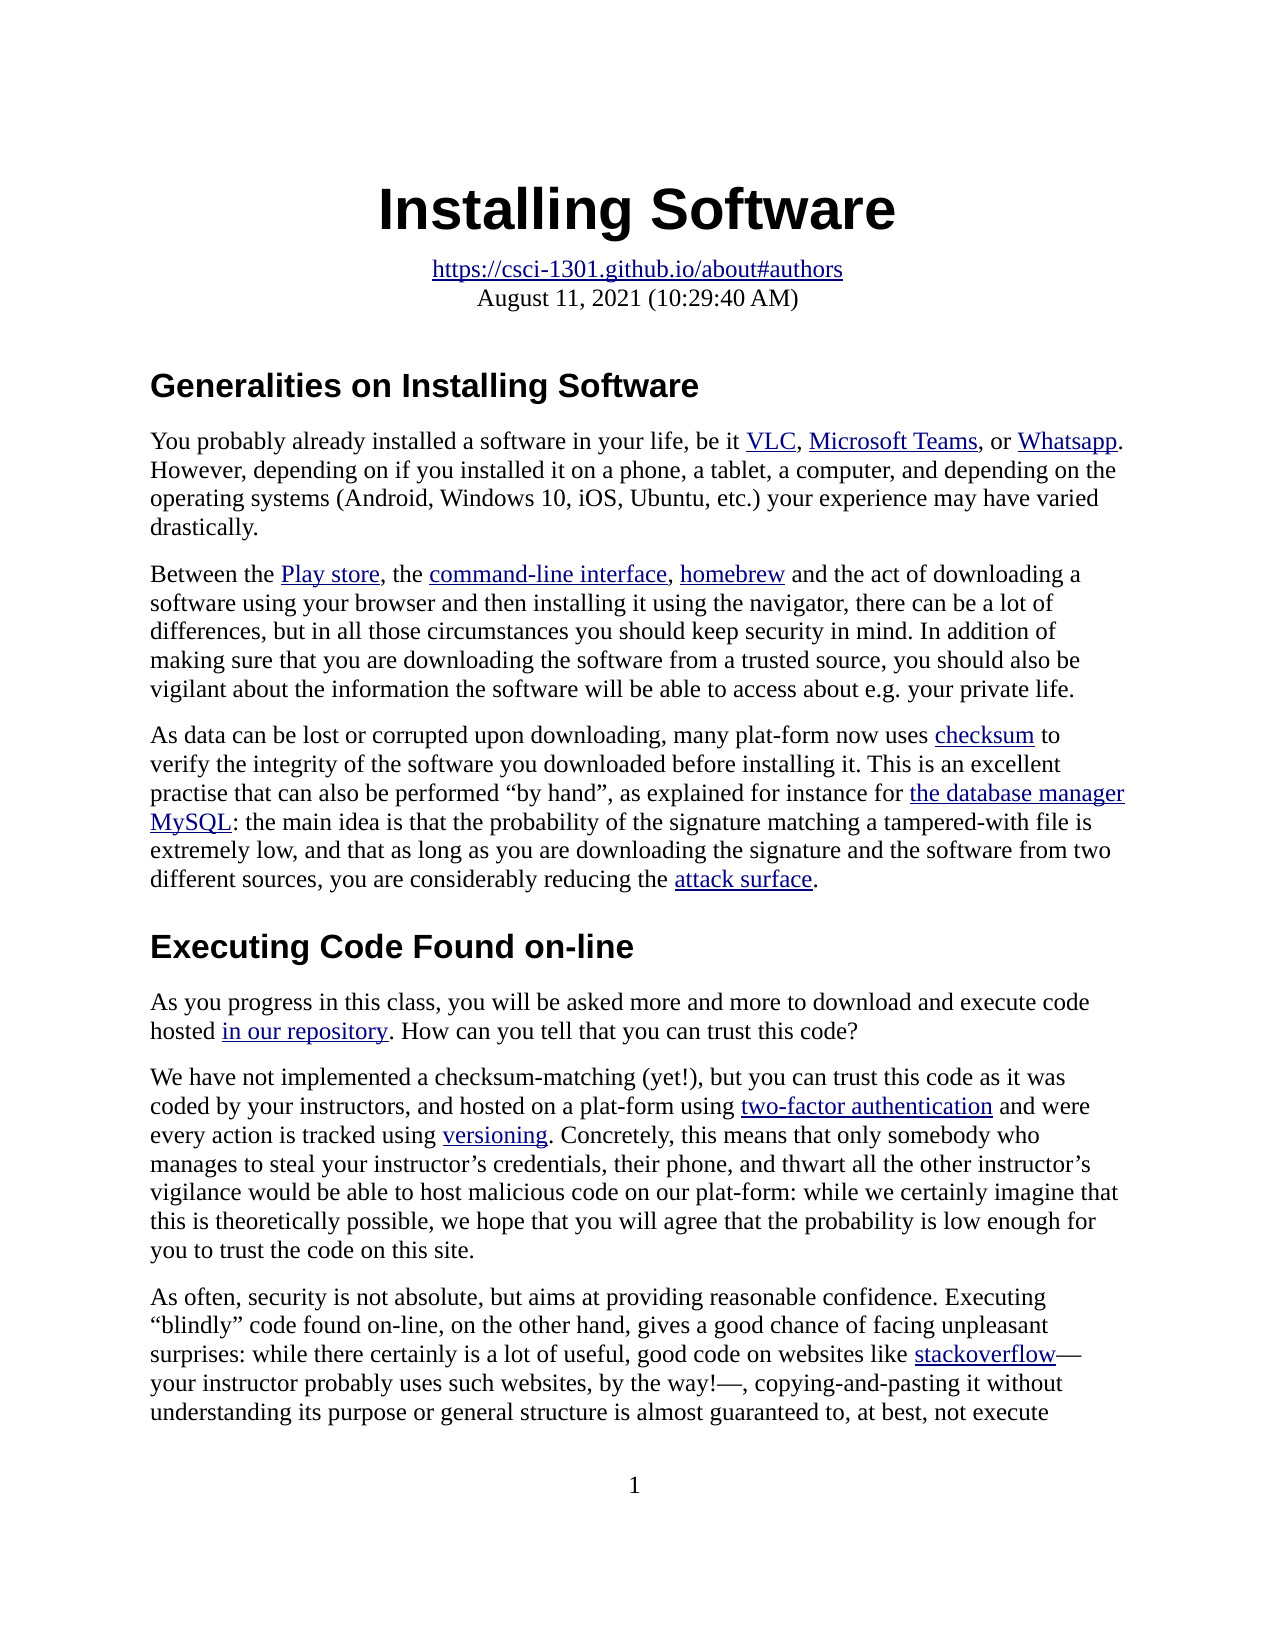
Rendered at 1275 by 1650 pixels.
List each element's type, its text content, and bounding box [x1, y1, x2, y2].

text As you progress in this class, you will be asked more and more to download and execute code hosted in our repository. How can you tell that you can trust this code? [150, 987, 1125, 1044]
text We have not implemented a checksum-matching (yet!), but you can trust this code as it was coded by your instructors, and hosted on a plat-form using two-factor authentication and were every action is tracked using versioning. Concretely, this means that only somebody who manages to steal your instructor’s credentials, their phone, and thwart all the other instructor’s vigilance would be able to host malicious code on our plat-form: while we certainly imagine that this is theoretically possible, we hope that you will agree that the probability is low enough for you to trust the code on this site. [150, 1062, 1125, 1264]
text As data can be lost or corrupted upon downloading, many plat-form now uses checksum to verify the integrity of the software you downloaded before installing it. This is an excellent practise that can also be performed “by hand”, as explained for instance for the database manager MySQL: the main idea is that the probability of the signature matching a tampered-with file is extremely low, and that as long as you are downloading the signature and the software from two different sources, you are considerably reducing the attack surface. [150, 721, 1125, 893]
text August 11, 2021 (10:29:40 AM) [150, 283, 1125, 312]
text https://csci-1301.github.io/about#authors [150, 254, 1125, 283]
text Between the Play store, the command-line interface, homebrew and the act of downloading a software using your browser and then installing it using the navigator, there can be a lot of differences, but in all those circumstances you should keep security in mind. In addition of making sure that you are downloading the software from a trusted source, you should also be vigilant about the information the software will be able to access about e.g. your private life. [150, 559, 1125, 703]
title Installing Software [150, 175, 1125, 242]
subtitle Generalities on Installing Software [150, 366, 1125, 404]
text You probably already installed a software in your life, be it VLC, Microsoft Teams, or Whatsapp. However, depending on if you installed it on a phone, a tablet, a computer, and depending on the operating systems (Android, Windows 10, iOS, Ubuntu, etc.) your experience may have varied drastically. [150, 426, 1125, 541]
subtitle Executing Code Found on-line [150, 927, 1125, 966]
text As often, security is not absolute, but aims at providing reasonable confidence. Executing “blindly” code found on-line, on the other hand, gives a good chance of facing unpleasant surprises: while there certainly is a lot of useful, good code on websites like stackoverflow—your instructor probably uses such websites, by the way!—, copying-and-pasting it without understanding its purpose or general structure is almost guaranteed to, at best, not execute [150, 1282, 1125, 1425]
